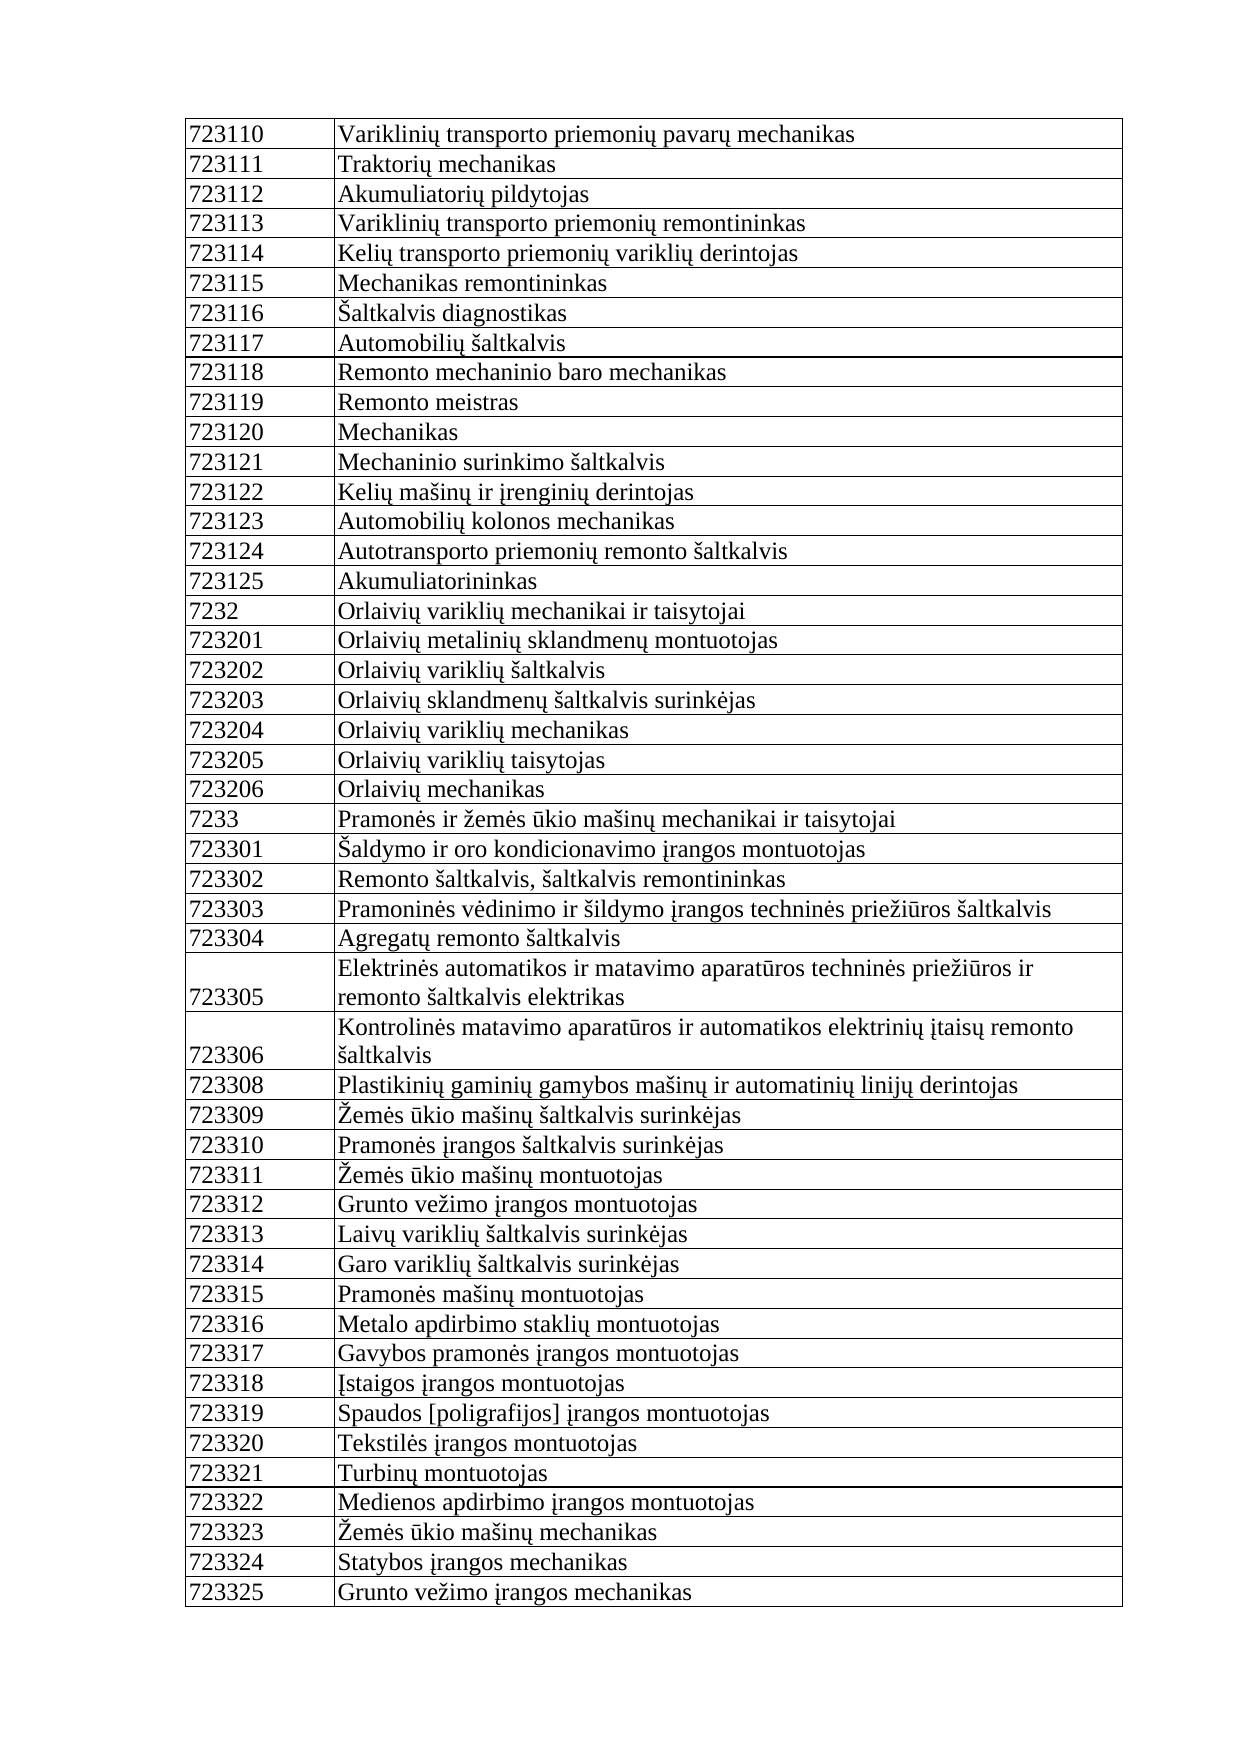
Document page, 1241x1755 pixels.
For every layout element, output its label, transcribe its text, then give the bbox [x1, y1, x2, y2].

table_cell 723322 [186, 1488, 334, 1516]
table_cell Automobilių kolonos mechanikas [335, 506, 1122, 535]
table_cell Orlaivių variklių šaltkalvis [335, 655, 1122, 684]
table_cell Mechaninio surinkimo šaltkalvis [335, 447, 1122, 476]
table_cell 723316 [186, 1309, 334, 1337]
table_cell Kelių mašinų ir įrenginių derintojas [335, 477, 1122, 505]
table_cell 723117 [186, 328, 334, 356]
table_cell [177, 1129, 185, 1159]
table_cell [177, 1516, 185, 1546]
table_cell 723320 [186, 1428, 334, 1457]
table_cell Traktorių mechanikas [335, 149, 1122, 178]
table_cell Šaltkalvis diagnostikas [335, 298, 1122, 327]
table_cell [177, 774, 185, 803]
table_cell [177, 476, 185, 505]
table_cell [177, 893, 185, 922]
table_cell [177, 1427, 185, 1457]
table_cell [177, 1069, 185, 1099]
table_cell 723206 [186, 775, 334, 803]
table_cell [177, 327, 185, 356]
table_cell 723115 [186, 268, 334, 297]
table_cell 723309 [186, 1100, 334, 1129]
table_cell Autotransporto priemonių remonto šaltkalvis [335, 536, 1122, 565]
table_cell Mechanikas remontininkas [335, 268, 1122, 297]
table_cell 723318 [186, 1368, 334, 1397]
table_cell [177, 1159, 185, 1188]
table_cell [177, 952, 185, 1011]
table_cell Variklinių transporto priemonių pavarų mechanikas [335, 119, 1122, 148]
table_cell [177, 386, 185, 416]
table_cell [177, 118, 185, 148]
table_cell [177, 654, 185, 684]
table_cell 723313 [186, 1219, 334, 1248]
table_cell [177, 744, 185, 773]
table_cell [177, 1099, 185, 1129]
table_cell 723111 [186, 149, 334, 178]
table_cell Laivų variklių šaltkalvis surinkėjas [335, 1219, 1122, 1248]
table_cell [177, 625, 185, 654]
table_cell [177, 535, 185, 565]
table_cell 723310 [186, 1130, 334, 1159]
table_cell 723324 [186, 1547, 334, 1576]
table_cell 7233 [186, 804, 334, 833]
table_cell 723319 [186, 1398, 334, 1427]
table_cell Metalo apdirbimo staklių montuotojas [335, 1309, 1122, 1337]
table_cell 723317 [186, 1339, 334, 1367]
table_cell Statybos įrangos mechanikas [335, 1547, 1122, 1576]
table_cell [177, 714, 185, 744]
table_cell [177, 863, 185, 893]
table_cell 723305 [186, 953, 334, 1011]
table_cell Žemės ūkio mašinų montuotojas [335, 1160, 1122, 1188]
table_cell 723116 [186, 298, 334, 327]
table_cell [177, 505, 185, 535]
table_cell Grunto vežimo įrangos montuotojas [335, 1190, 1122, 1218]
table_cell [177, 178, 185, 207]
table_cell 723303 [186, 894, 334, 922]
table_cell 723112 [186, 179, 334, 207]
table_cell Pramoninės vėdinimo ir šildymo įrangos techninės priežiūros šaltkalvis [335, 894, 1122, 922]
table_cell [177, 237, 185, 267]
table_cell Orlaivių metalinių sklandmenų montuotojas [335, 626, 1122, 654]
table_cell [177, 1011, 185, 1069]
table_cell [177, 446, 185, 476]
table_cell Įstaigos įrangos montuotojas [335, 1368, 1122, 1397]
table_cell Orlaivių mechanikas [335, 775, 1122, 803]
table_cell Akumuliatorininkas [335, 566, 1122, 595]
table_cell 723114 [186, 238, 334, 267]
table_cell [177, 803, 185, 833]
table_cell 723125 [186, 566, 334, 595]
table_cell Orlaivių sklandmenų šaltkalvis surinkėjas [335, 685, 1122, 714]
table_cell Orlaivių variklių mechanikas [335, 715, 1122, 744]
table_cell [177, 267, 185, 297]
table_cell 723118 [186, 358, 334, 386]
table_cell 723301 [186, 834, 334, 863]
table_cell Pramonės įrangos šaltkalvis surinkėjas [335, 1130, 1122, 1159]
table_cell [177, 1546, 185, 1576]
table_cell Gavybos pramonės įrangos montuotojas [335, 1339, 1122, 1367]
table_cell Elektrinės automatikos ir matavimo aparatūros techninės priežiūros ir remonto šaltkalvis elektrikas [335, 953, 1122, 1011]
table_cell Remonto meistras [335, 387, 1122, 416]
table_cell 723306 [186, 1012, 334, 1069]
table_cell 723119 [186, 387, 334, 416]
table_cell Spaudos [poligrafijos] įrangos montuotojas [335, 1398, 1122, 1427]
table_cell [177, 1457, 185, 1486]
table_cell Tekstilės įrangos montuotojas [335, 1428, 1122, 1457]
table_cell Šaldymo ir oro kondicionavimo įrangos montuotojas [335, 834, 1122, 863]
table_cell 723205 [186, 745, 334, 773]
table_cell Grunto vežimo įrangos mechanikas [335, 1577, 1122, 1606]
table_cell [177, 1308, 185, 1337]
table_cell Remonto mechaninio baro mechanikas [335, 358, 1122, 386]
table_cell [177, 1189, 185, 1218]
table_cell [177, 208, 185, 237]
table_cell Medienos apdirbimo įrangos montuotojas [335, 1488, 1122, 1516]
table_cell [177, 595, 185, 624]
table_cell 723120 [186, 417, 334, 446]
table_cell Žemės ūkio mašinų šaltkalvis surinkėjas [335, 1100, 1122, 1129]
table_cell [177, 356, 185, 386]
table_cell 723202 [186, 655, 334, 684]
table_cell [177, 148, 185, 178]
table_cell [177, 1367, 185, 1397]
table_cell Agregatų remonto šaltkalvis [335, 924, 1122, 952]
table_cell 723201 [186, 626, 334, 654]
table_cell [177, 833, 185, 863]
table_cell 723308 [186, 1070, 334, 1099]
table_cell 723311 [186, 1160, 334, 1188]
table_cell [177, 1218, 185, 1248]
table_cell 723315 [186, 1279, 334, 1308]
table_cell 723110 [186, 119, 334, 148]
table_cell Turbinų montuotojas [335, 1458, 1122, 1486]
table_cell Kelių transporto priemonių variklių derintojas [335, 238, 1122, 267]
table_cell 723124 [186, 536, 334, 565]
table_cell 723312 [186, 1190, 334, 1218]
table_cell [177, 1248, 185, 1278]
table_cell 723204 [186, 715, 334, 744]
table_cell [177, 565, 185, 595]
table_cell Pramonės mašinų montuotojas [335, 1279, 1122, 1308]
table_cell 723122 [186, 477, 334, 505]
table_cell [177, 1576, 185, 1606]
table_cell [177, 297, 185, 327]
table_cell Mechanikas [335, 417, 1122, 446]
table_cell [177, 416, 185, 446]
table_cell 723113 [186, 209, 334, 237]
table_cell 723323 [186, 1517, 334, 1546]
table_cell [177, 1338, 185, 1367]
table_cell Automobilių šaltkalvis [335, 328, 1122, 356]
table_cell 7232 [186, 596, 334, 624]
table_cell [177, 1278, 185, 1308]
table_cell 723304 [186, 924, 334, 952]
table_cell Plastikinių gaminių gamybos mašinų ir automatinių linijų derintojas [335, 1070, 1122, 1099]
table_cell [177, 684, 185, 714]
table_cell 723321 [186, 1458, 334, 1486]
table_cell 723203 [186, 685, 334, 714]
table_cell [177, 1486, 185, 1516]
table_cell Garo variklių šaltkalvis surinkėjas [335, 1249, 1122, 1278]
table_cell Variklinių transporto priemonių remontininkas [335, 209, 1122, 237]
table_cell Remonto šaltkalvis, šaltkalvis remontininkas [335, 864, 1122, 893]
table_cell Pramonės ir žemės ūkio mašinų mechanikai ir taisytojai [335, 804, 1122, 833]
table_cell Akumuliatorių pildytojas [335, 179, 1122, 207]
table_cell Kontrolinės matavimo aparatūros ir automatikos elektrinių įtaisų remonto šaltkalvis [335, 1012, 1122, 1069]
table_cell 723302 [186, 864, 334, 893]
table_cell Orlaivių variklių mechanikai ir taisytojai [335, 596, 1122, 624]
table_cell 723123 [186, 506, 334, 535]
table_cell [177, 923, 185, 952]
table_cell 723325 [186, 1577, 334, 1606]
table_cell 723314 [186, 1249, 334, 1278]
table_cell Žemės ūkio mašinų mechanikas [335, 1517, 1122, 1546]
table_cell Orlaivių variklių taisytojas [335, 745, 1122, 773]
table_cell 723121 [186, 447, 334, 476]
table_cell [177, 1397, 185, 1427]
